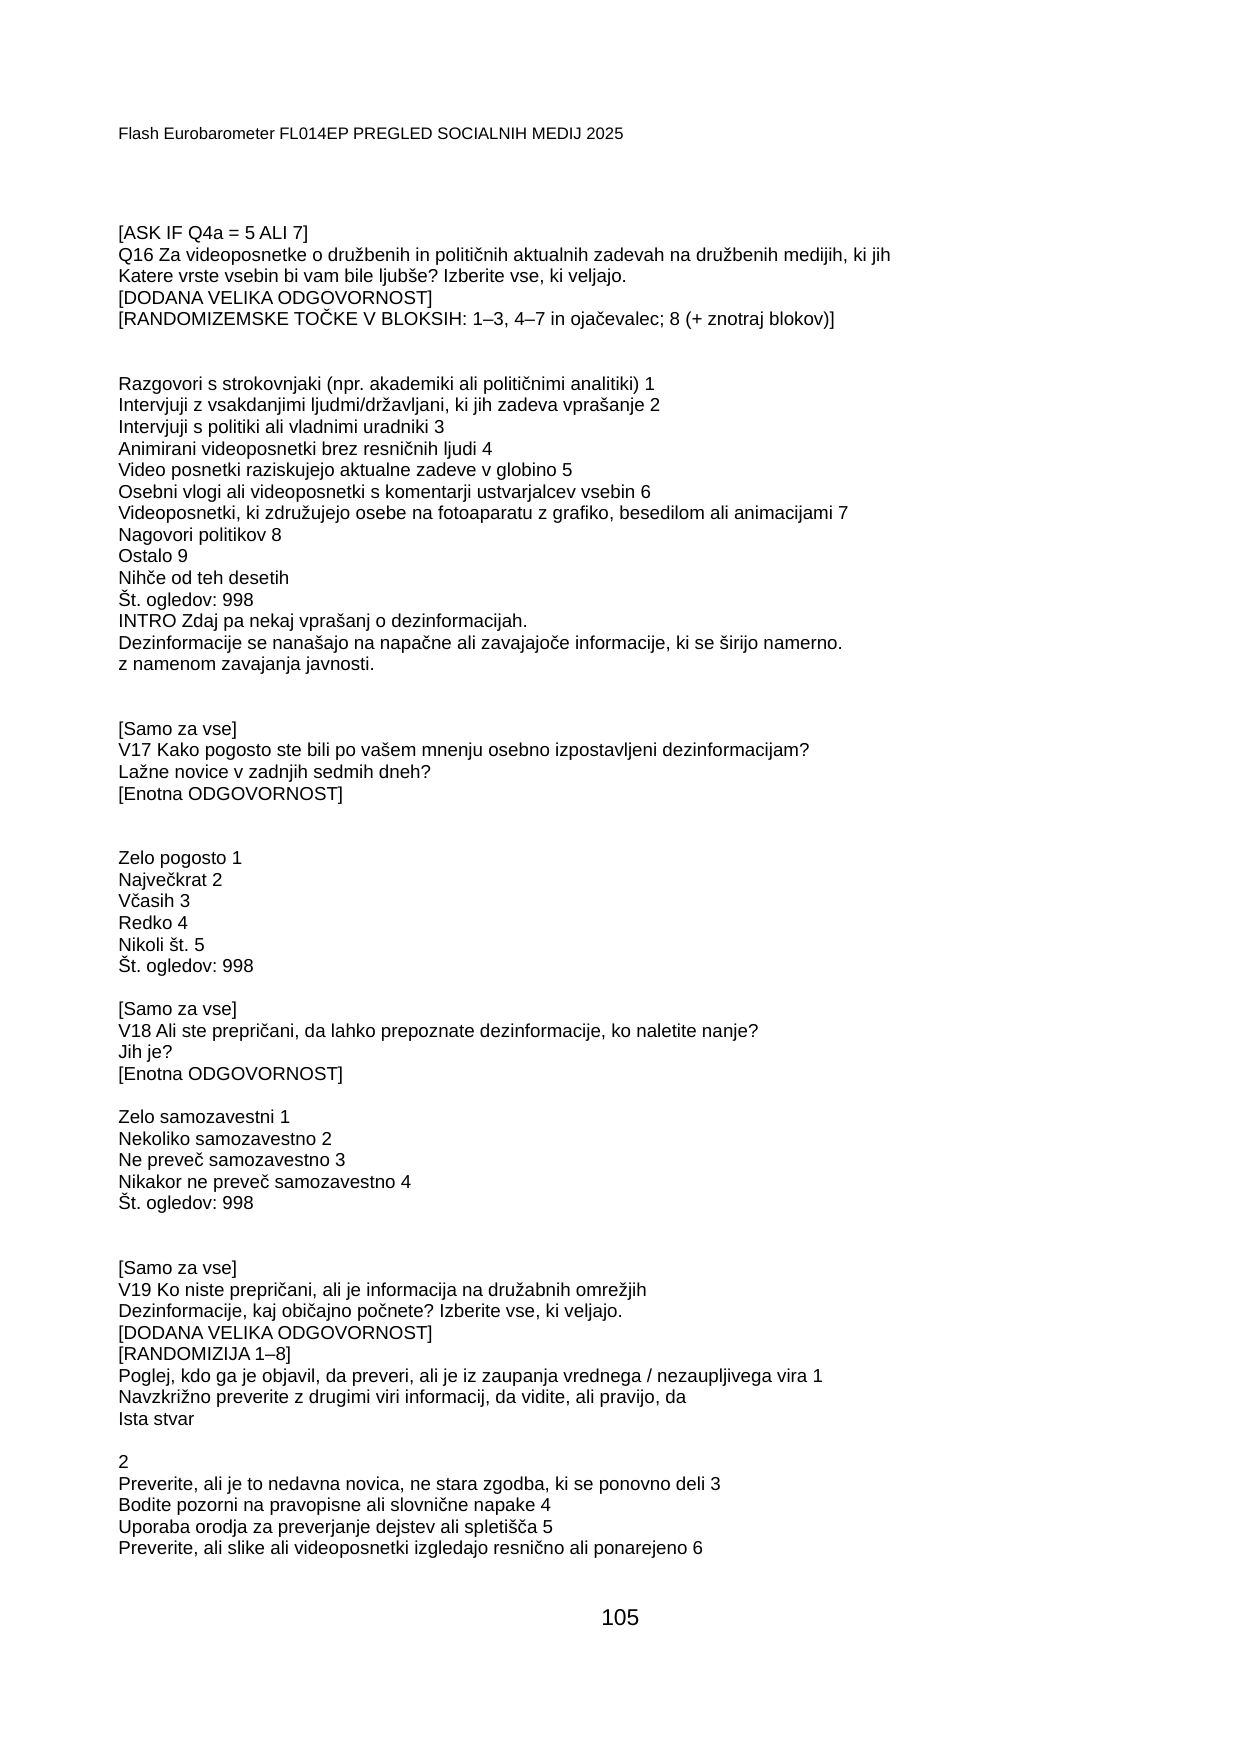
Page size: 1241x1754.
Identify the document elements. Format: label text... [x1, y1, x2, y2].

text Q16 Za videoposnetke o družbenih in političnih aktualnih zadevah na družbenih medijih, ki jih [118, 243, 1122, 265]
text [Enotna ODGOVORNOST] [118, 782, 1122, 804]
text [Enotna ODGOVORNOST] [118, 1063, 1122, 1084]
text Nikoli št. 5 [118, 933, 1122, 955]
text [ASK IF Q4a = 5 ALI 7] [118, 222, 1122, 243]
text z namenom zavajanja javnosti. [118, 653, 1122, 674]
text V18 Ali ste prepričani, da lahko prepoznate dezinformacije, ko naletite nanje? [118, 1019, 1122, 1041]
text Razgovori s strokovnjaki (npr. akademiki ali političnimi analitiki) 1 [118, 373, 1122, 394]
text Uporaba orodja za preverjanje dejstev ali spletišča 5 [118, 1516, 1122, 1537]
text 2 [118, 1451, 1122, 1472]
text Zelo pogosto 1 [118, 847, 1122, 869]
text Nekoliko samozavestno 2 [118, 1127, 1122, 1149]
text Redko 4 [118, 912, 1122, 933]
text Nagovori politikov 8 [118, 524, 1122, 545]
text Nikakor ne preveč samozavestno 4 [118, 1171, 1122, 1192]
text Ista stvar [118, 1408, 1122, 1429]
text Video posnetki raziskujejo aktualne zadeve v globino 5 [118, 459, 1122, 481]
text Št. ogledov: 998 [118, 955, 1122, 976]
text Intervjuji z vsakdanjimi ljudmi/državljani, ki jih zadeva vprašanje 2 [118, 394, 1122, 416]
text V19 Ko niste prepričani, ali je informacija na družabnih omrežjih [118, 1278, 1122, 1300]
text Nihče od teh desetih [118, 567, 1122, 588]
text Videoposnetki, ki združujejo osebe na fotoaparatu z grafiko, besedilom ali animacijami 7 [118, 502, 1122, 524]
text [RANDOMIZEMSKE TOČKE V BLOKSIH: 1–3, 4–7 in ojačevalec; 8 (+ znotraj blokov)] [118, 308, 1122, 329]
text Preverite, ali slike ali videoposnetki izgledajo resnično ali ponarejeno 6 [118, 1537, 1122, 1559]
text [Samo za vse] [118, 1257, 1122, 1278]
text Včasih 3 [118, 890, 1122, 912]
text INTRO Zdaj pa nekaj vprašanj o dezinformacijah. [118, 610, 1122, 631]
text Osebni vlogi ali videoposnetki s komentarji ustvarjalcev vsebin 6 [118, 481, 1122, 502]
text Dezinformacije se nanašajo na napačne ali zavajajoče informacije, ki se širijo namerno. [118, 631, 1122, 653]
text Bodite pozorni na pravopisne ali slovnične napake 4 [118, 1494, 1122, 1516]
text Lažne novice v zadnjih sedmih dneh? [118, 761, 1122, 782]
text [Samo za vse] [118, 718, 1122, 739]
text Dezinformacije, kaj običajno počnete? Izberite vse, ki veljajo. [118, 1300, 1122, 1321]
text Preverite, ali je to nedavna novica, ne stara zgodba, ki se ponovno deli 3 [118, 1472, 1122, 1494]
text Poglej, kdo ga je objavil, da preveri, ali je iz zaupanja vrednega / nezaupljivega vira 1 [118, 1364, 1122, 1386]
text [RANDOMIZIJA 1–8] [118, 1343, 1122, 1364]
text Št. ogledov: 998 [118, 588, 1122, 610]
text Ostalo 9 [118, 545, 1122, 567]
text [DODANA VELIKA ODGOVORNOST] [118, 286, 1122, 308]
text V17 Kako pogosto ste bili po vašem mnenju osebno izpostavljeni dezinformacijam? [118, 739, 1122, 761]
text Navzkrižno preverite z drugimi viri informacij, da vidite, ali pravijo, da [118, 1386, 1122, 1408]
text Jih je? [118, 1041, 1122, 1063]
text Ne preveč samozavestno 3 [118, 1149, 1122, 1171]
text [DODANA VELIKA ODGOVORNOST] [118, 1321, 1122, 1343]
text Št. ogledov: 998 [118, 1192, 1122, 1214]
text Zelo samozavestni 1 [118, 1106, 1122, 1127]
text [Samo za vse] [118, 998, 1122, 1019]
text Intervjuji s politiki ali vladnimi uradniki 3 [118, 416, 1122, 437]
text Največkrat 2 [118, 869, 1122, 890]
text Katere vrste vsebin bi vam bile ljubše? Izberite vse, ki veljajo. [118, 265, 1122, 286]
text Animirani videoposnetki brez resničnih ljudi 4 [118, 437, 1122, 459]
